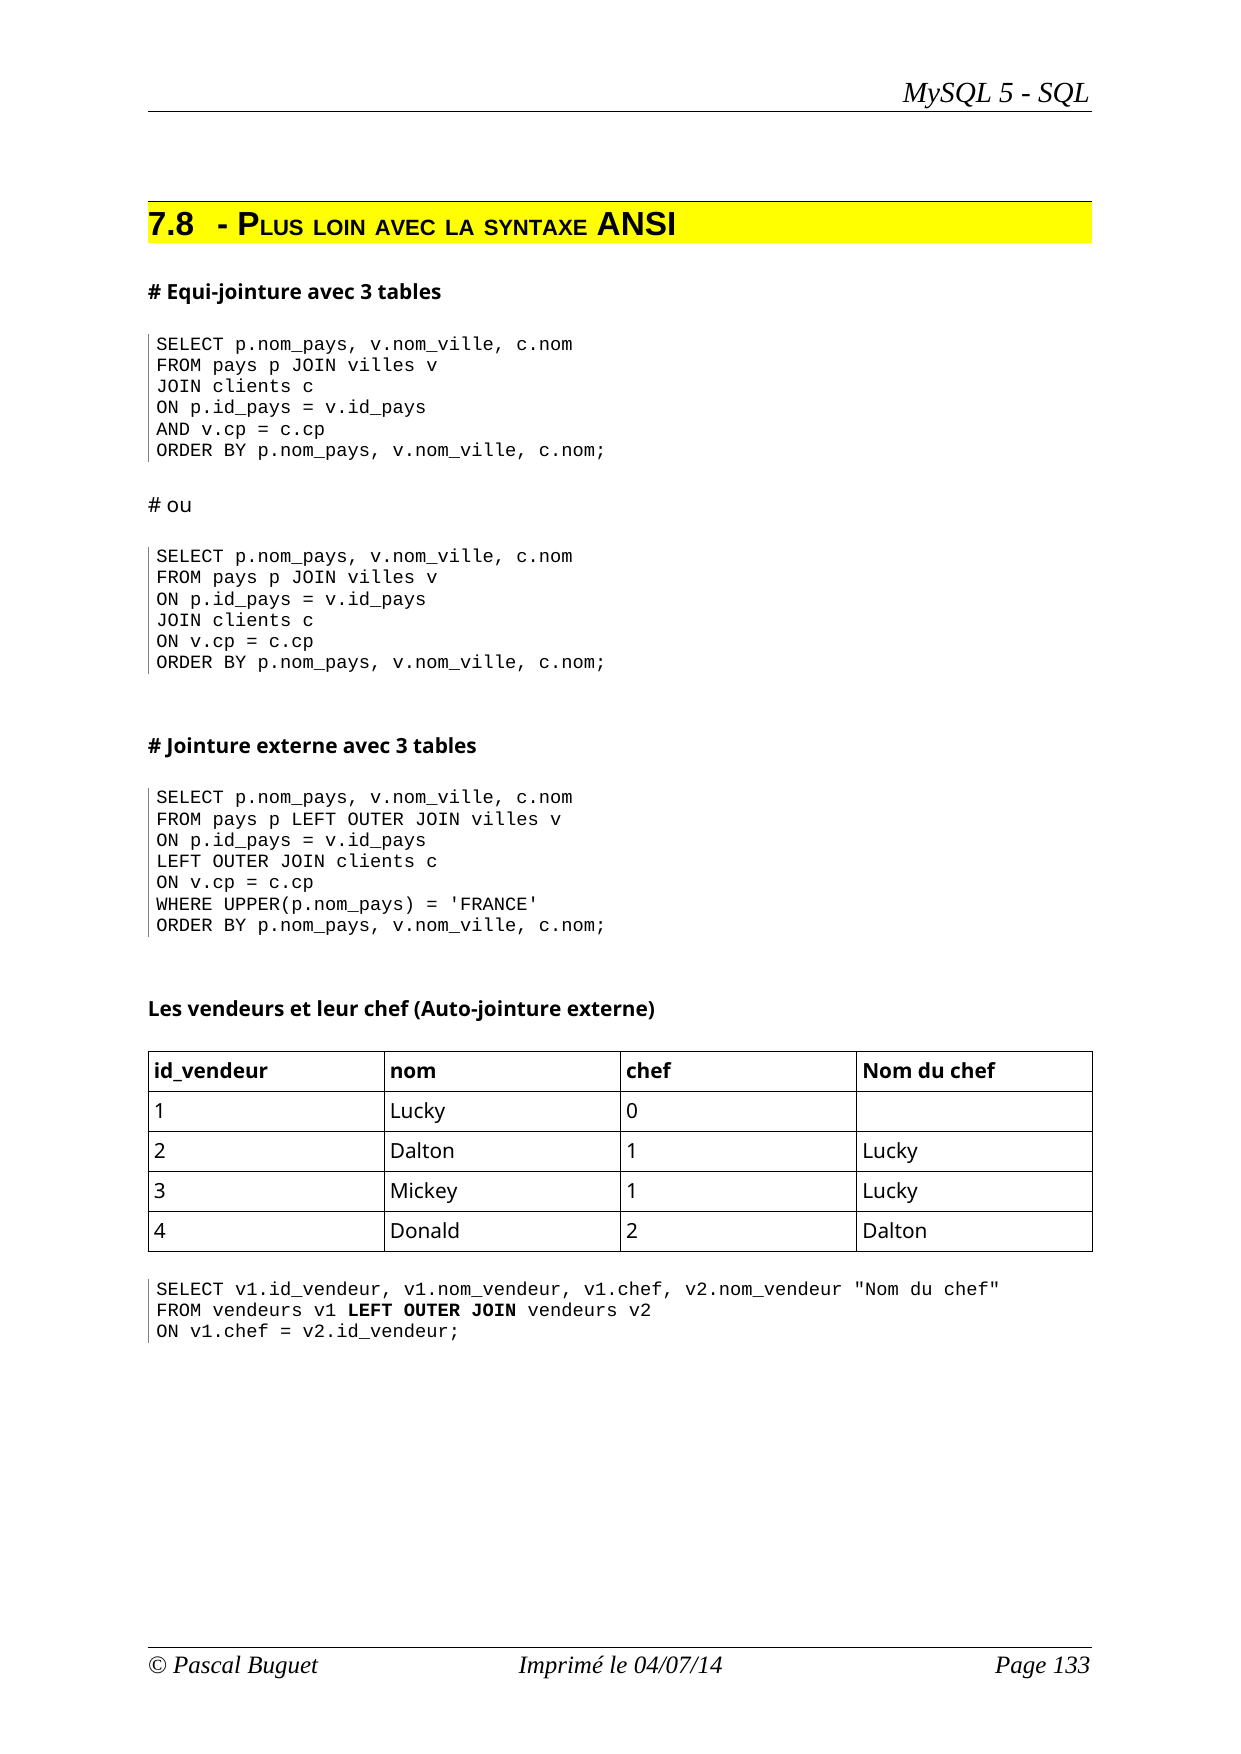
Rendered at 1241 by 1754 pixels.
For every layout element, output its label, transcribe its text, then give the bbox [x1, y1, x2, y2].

text FROM pays p LEFT OUTER JOIN villes v [149, 809, 1092, 831]
table_header Nom du chef [857, 1052, 1092, 1091]
table_cell 1 [621, 1172, 856, 1211]
table_header chef [621, 1052, 856, 1091]
text ORDER BY p.nom_pays, v.nom_ville, c.nom; [149, 653, 1092, 674]
text # Equi-jointure avec 3 tables [148, 277, 1092, 306]
text # ou [148, 490, 1092, 519]
table_cell Dalton [385, 1132, 620, 1171]
text FROM pays p JOIN villes v [149, 568, 1092, 589]
text WHERE UPPER(p.nom_pays) = 'FRANCE' [149, 894, 1092, 916]
text ON v1.chef = v2.id_vendeur; [149, 1322, 1092, 1343]
text ON p.id_pays = v.id_pays [149, 831, 1092, 852]
table_cell Lucky [857, 1172, 1092, 1211]
text ORDER BY p.nom_pays, v.nom_ville, c.nom; [149, 916, 1092, 937]
table_cell [857, 1092, 1092, 1131]
text JOIN clients c [149, 611, 1092, 632]
table_cell 2 [621, 1212, 856, 1251]
subtitle - Plus loin avec la syntaxe ANSI [148, 202, 1092, 243]
table_cell 1 [621, 1132, 856, 1171]
text SELECT p.nom_pays, v.nom_ville, c.nom [149, 334, 1092, 356]
table_cell Lucky [385, 1092, 620, 1131]
table_cell 0 [621, 1092, 856, 1131]
table_header id_vendeur [149, 1052, 384, 1091]
text SELECT p.nom_pays, v.nom_ville, c.nom [149, 547, 1092, 568]
text SELECT v1.id_vendeur, v1.nom_vendeur, v1.chef, v2.nom_vendeur "Nom du chef" [149, 1279, 1092, 1301]
table_header nom [385, 1052, 620, 1091]
text SELECT p.nom_pays, v.nom_ville, c.nom [149, 788, 1092, 809]
table_cell 4 [149, 1212, 384, 1251]
text FROM pays p JOIN villes v [149, 356, 1092, 377]
table_cell Donald [385, 1212, 620, 1251]
text FROM vendeurs v1 LEFT OUTER JOIN vendeurs v2 [149, 1301, 1092, 1322]
table_cell Dalton [857, 1212, 1092, 1251]
table_cell 1 [149, 1092, 384, 1131]
text ON v.cp = c.cp [149, 632, 1092, 653]
table_cell Lucky [857, 1132, 1092, 1171]
text Les vendeurs et leur chef (Auto-jointure externe) [148, 994, 1092, 1022]
text ON p.id_pays = v.id_pays [149, 398, 1092, 419]
table_cell 2 [149, 1132, 384, 1171]
text ON p.id_pays = v.id_pays [149, 589, 1092, 611]
text JOIN clients c [149, 377, 1092, 398]
text # Jointure externe avec 3 tables [148, 731, 1092, 760]
text AND v.cp = c.cp [149, 419, 1092, 441]
table_cell Mickey [385, 1172, 620, 1211]
text ORDER BY p.nom_pays, v.nom_ville, c.nom; [149, 441, 1092, 462]
table_cell 3 [149, 1172, 384, 1211]
text ON v.cp = c.cp [149, 873, 1092, 894]
text LEFT OUTER JOIN clients c [149, 852, 1092, 873]
